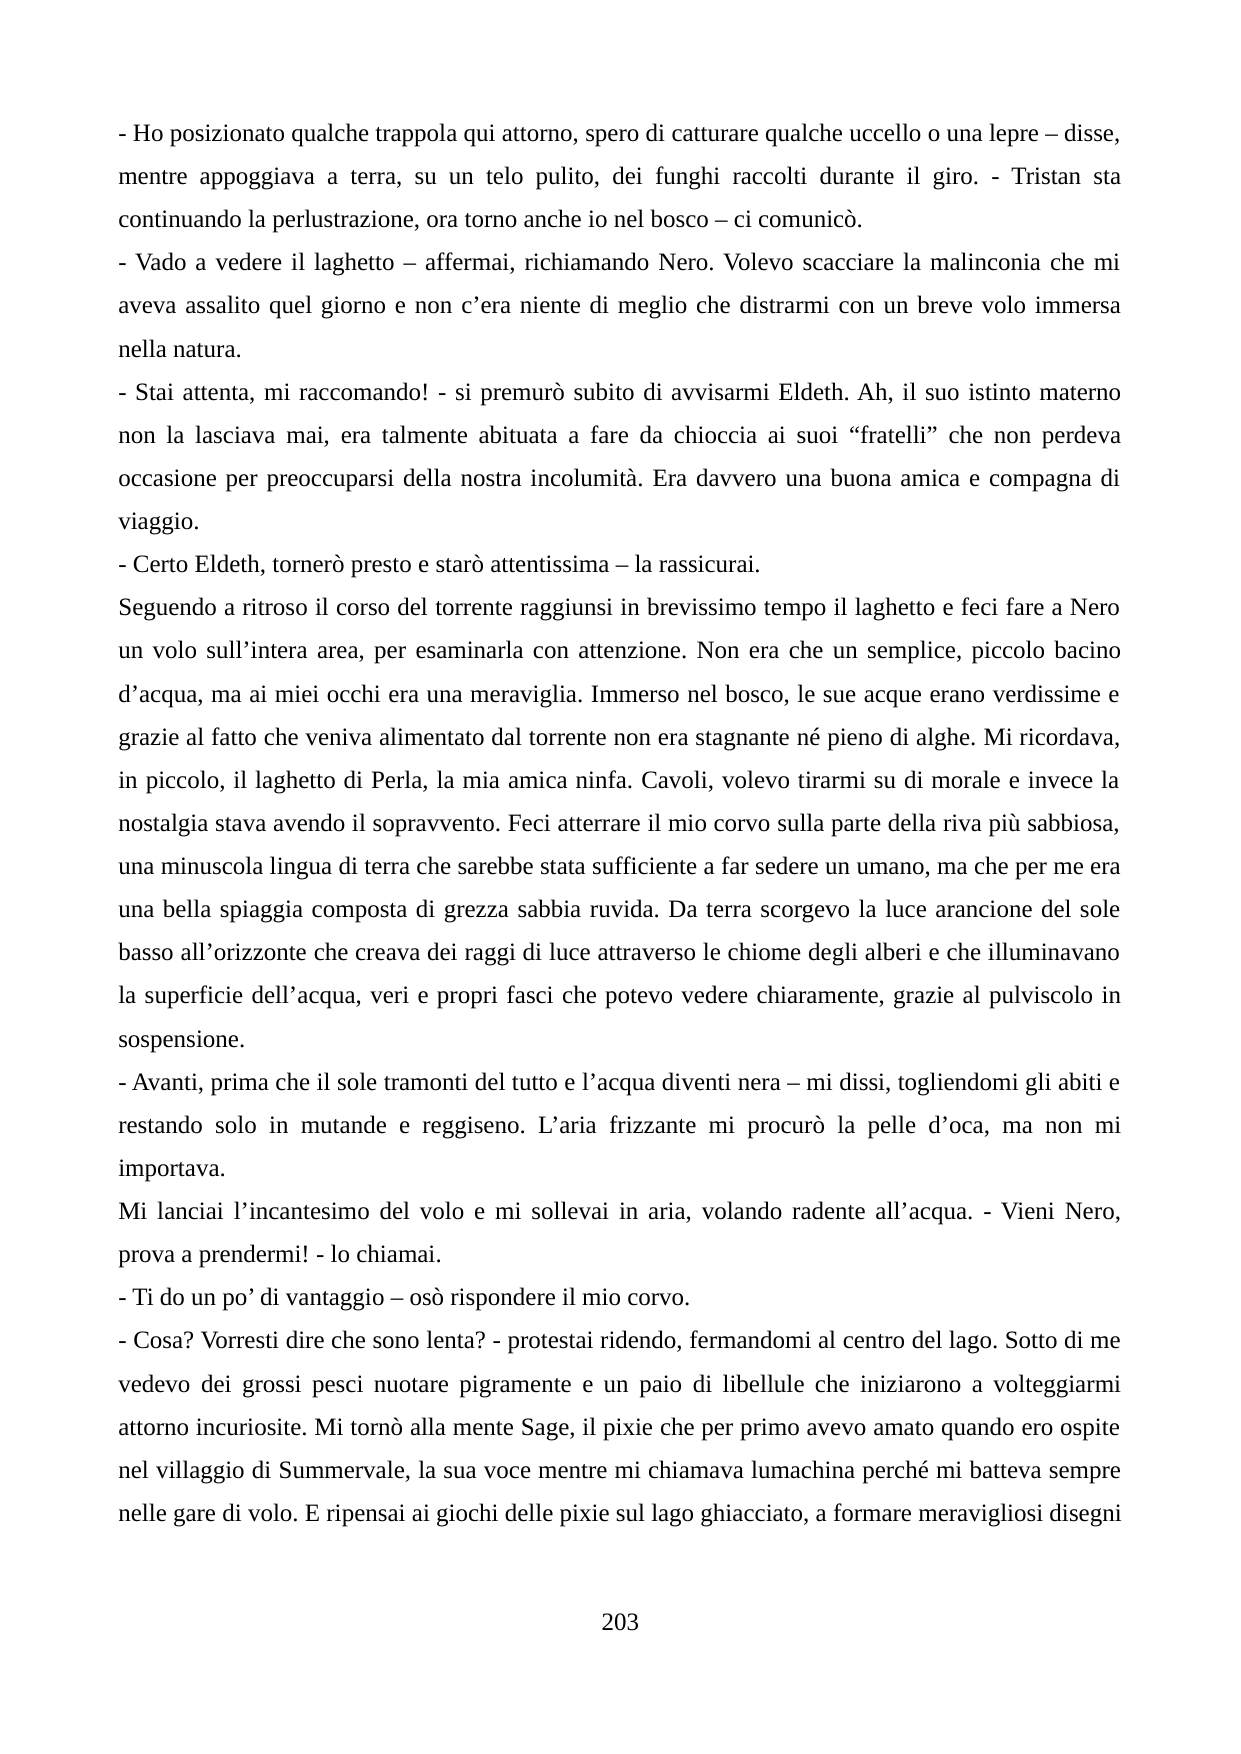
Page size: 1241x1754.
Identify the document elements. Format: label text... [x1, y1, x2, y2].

text - Cosa? Vorresti dire che sono lenta? - protestai ridendo, fermandomi al centro del lago. Sotto di me vedevo dei grossi pesci nuotare pigramente e un paio di libellule che iniziarono a volteggiarmi attorno incuriosite. Mi tornò alla mente Sage, il pixie che per primo avevo amato quando ero ospite nel villaggio di Summervale, la sua voce mentre mi chiamava lumachina perché mi batteva sempre nelle gare di volo. E ripensai ai giochi delle pixie sul lago ghiacciato, a formare meravigliosi disegni [118, 1326, 1122, 1527]
text - Certo Eldeth, tornerò presto e starò attentissima – la rassicurai. [118, 549, 1122, 578]
text Seguendo a ritroso il corso del torrente raggiunsi in brevissimo tempo il laghetto e feci fare a Nero un volo sull’intera area, per esaminarla con attenzione. Non era che un semplice, piccolo bacino d’acqua, ma ai miei occhi era una meraviglia. Immerso nel bosco, le sue acque erano verdissime e grazie al fatto che veniva alimentato dal torrente non era stagnante né pieno di alghe. Mi ricordava, in piccolo, il laghetto di Perla, la mia amica ninfa. Cavoli, volevo tirarmi su di morale e invece la nostalgia stava avendo il sopravvento. Feci atterrare il mio corvo sulla parte della riva più sabbiosa, una minuscola lingua di terra che sarebbe stata sufficiente a far sedere un umano, ma che per me era una bella spiaggia composta di grezza sabbia ruvida. Da terra scorgevo la luce arancione del sole basso all’orizzonte che creava dei raggi di luce attraverso le chiome degli alberi e che illuminavano la superficie dell’acqua, veri e propri fasci che potevo vedere chiaramente, grazie al pulviscolo in sospensione. [118, 592, 1122, 1052]
text - Ti do un po’ di vantaggio – osò rispondere il mio corvo. [118, 1282, 1122, 1311]
text - Avanti, prima che il sole tramonti del tutto e l’acqua diventi nera – mi dissi, togliendomi gli abiti e restando solo in mutande e reggiseno. L’aria frizzante mi procurò la pelle d’oca, ma non mi importava. [118, 1067, 1122, 1182]
text Mi lanciai l’incantesimo del volo e mi sollevai in aria, volando radente all’acqua. - Vieni Nero, prova a prendermi! - lo chiamai. [118, 1196, 1122, 1268]
text - Vado a vedere il laghetto – affermai, richiamando Nero. Volevo scacciare la malinconia che mi aveva assalito quel giorno e non c’era niente di meglio che distrarmi con un breve volo immersa nella natura. [118, 247, 1122, 362]
text - Ho posizionato qualche trappola qui attorno, spero di catturare qualche uccello o una lepre – disse, mentre appoggiava a terra, su un telo pulito, dei funghi raccolti durante il giro. - Tristan sta continuando la perlustrazione, ora torno anche io nel bosco – ci comunicò. [118, 118, 1122, 233]
text - Stai attenta, mi raccomando! - si premurò subito di avvisarmi Eldeth. Ah, il suo istinto materno non la lasciava mai, era talmente abituata a fare da chioccia ai suoi “fratelli” che non perdeva occasione per preoccuparsi della nostra incolumità. Era davvero una buona amica e compagna di viaggio. [118, 377, 1122, 535]
